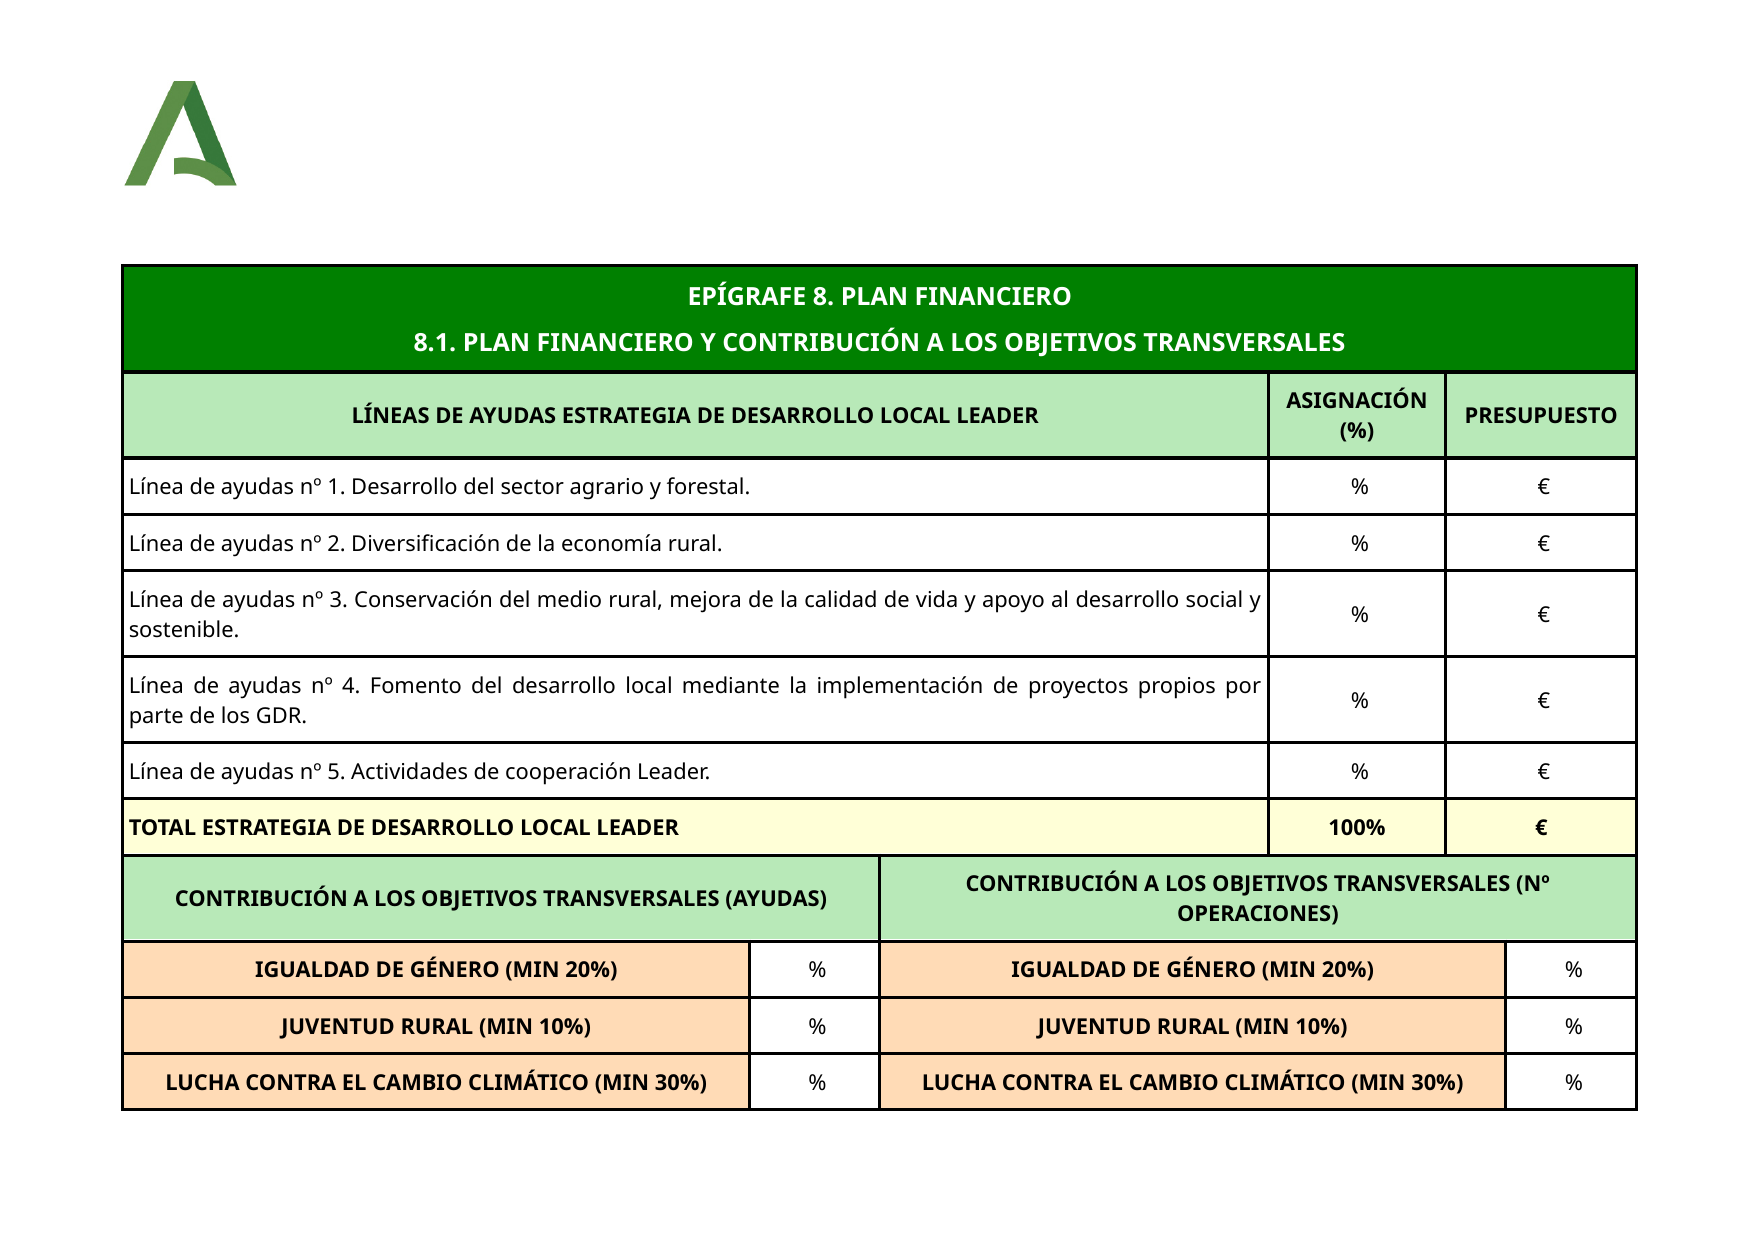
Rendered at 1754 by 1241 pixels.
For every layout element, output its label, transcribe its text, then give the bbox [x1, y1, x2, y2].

table_cell % [1507, 1055, 1635, 1108]
table_cell € [1447, 800, 1635, 853]
picture [118, 75, 243, 192]
table_cell IGUALDAD DE GÉNERO (MIN 20%) [881, 943, 1504, 996]
table_cell Línea de ayudas nº 2. Diversificación de la economía rural. [124, 516, 1267, 569]
table_cell % [1270, 744, 1444, 797]
table_cell € [1447, 658, 1635, 741]
table_cell % [1270, 658, 1444, 741]
table_cell LUCHA CONTRA EL CAMBIO CLIMÁTICO (MIN 30%) [124, 1055, 748, 1108]
table_cell € [1447, 516, 1635, 569]
table_cell % [751, 943, 878, 996]
table_cell 100% [1270, 800, 1444, 853]
table_cell % [751, 999, 878, 1052]
table_cell ASIGNACIÓN (%) [1270, 374, 1444, 456]
table_cell JUVENTUD RURAL (MIN 10%) [881, 999, 1504, 1052]
table_cell € [1447, 460, 1635, 513]
table_cell LUCHA CONTRA EL CAMBIO CLIMÁTICO (MIN 30%) [881, 1055, 1504, 1108]
table_cell Línea de ayudas nº 5. Actividades de cooperación Leader. [124, 744, 1267, 797]
table_cell Línea de ayudas nº 4. Fomento del desarrollo local mediante la implementación de proyectos propios por parte de los GDR. [124, 658, 1267, 741]
table_cell JUVENTUD RURAL (MIN 10%) [124, 999, 748, 1052]
table_cell % [1270, 460, 1444, 513]
table_cell IGUALDAD DE GÉNERO (MIN 20%) [124, 943, 748, 996]
table_cell Línea de ayudas nº 1. Desarrollo del sector agrario y forestal. [124, 460, 1267, 513]
table_cell % [751, 1055, 878, 1108]
table_cell % [1270, 572, 1444, 655]
table_cell Línea de ayudas nº 3. Conservación del medio rural, mejora de la calidad de vida y apoyo al desarrollo social y sostenible. [124, 572, 1267, 655]
table_cell LÍNEAS DE AYUDAS ESTRATEGIA DE DESARROLLO LOCAL LEADER [124, 374, 1267, 456]
table_cell CONTRIBUCIÓN A LOS OBJETIVOS TRANSVERSALES (AYUDAS) [124, 857, 878, 939]
table_header EPÍGRAFE 8. PLAN FINANCIERO 8.1. PLAN FINANCIERO Y CONTRIBUCIÓN A LOS OBJETIVOS TRANSVERSALES [124, 267, 1635, 370]
table_cell € [1447, 572, 1635, 655]
table_cell PRESUPUESTO [1447, 374, 1635, 456]
table_cell % [1507, 999, 1635, 1052]
table_cell TOTAL ESTRATEGIA DE DESARROLLO LOCAL LEADER [124, 800, 1267, 853]
table_cell % [1507, 943, 1635, 996]
table_cell % [1270, 516, 1444, 569]
table_cell € [1447, 744, 1635, 797]
table_cell CONTRIBUCIÓN A LOS OBJETIVOS TRANSVERSALES (Nº OPERACIONES) [881, 857, 1635, 939]
